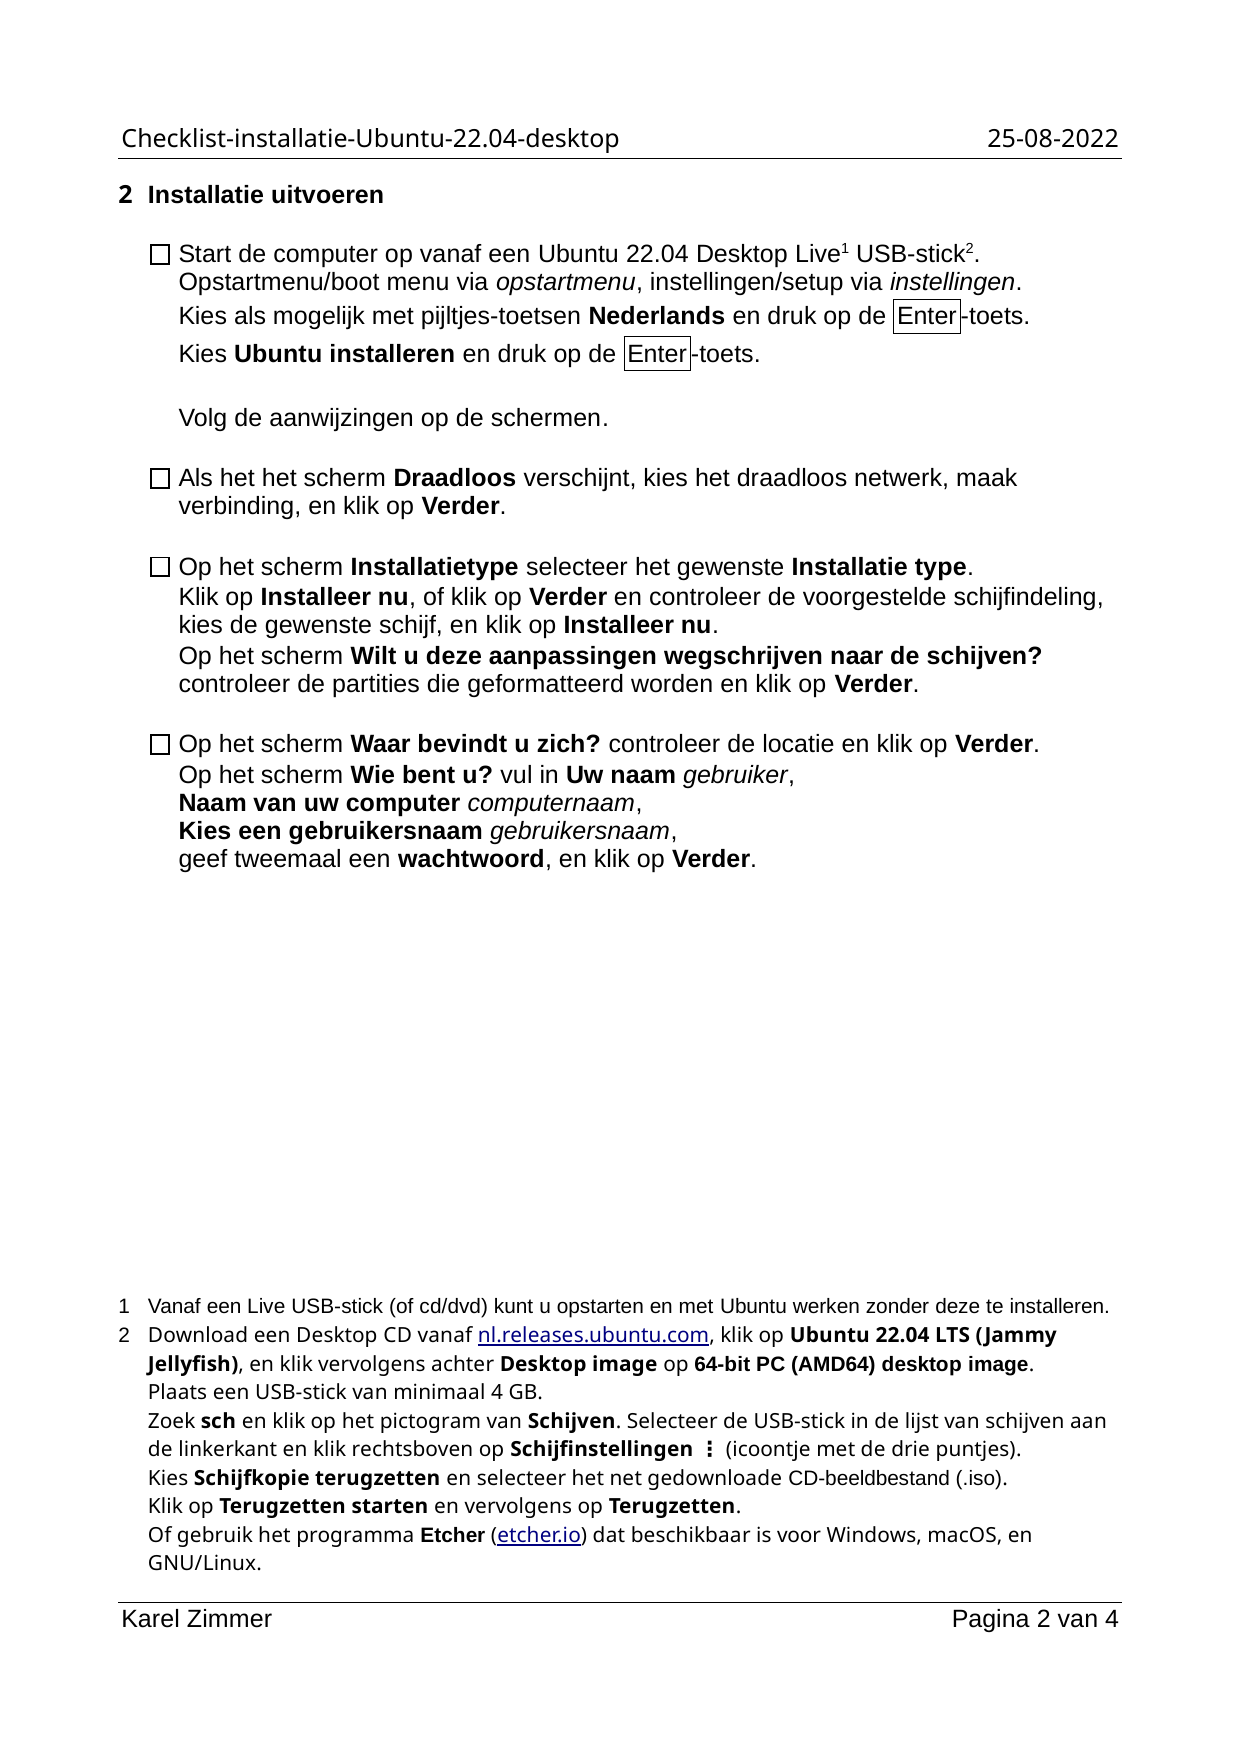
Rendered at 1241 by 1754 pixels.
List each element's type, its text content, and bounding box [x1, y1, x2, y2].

table_cell [141, 729, 177, 759]
table_cell [141, 372, 177, 402]
table_cell [141, 463, 177, 521]
table_cell Volg de aanwijzingen op de schermen. [177, 403, 1121, 433]
table_cell [141, 582, 177, 640]
table_cell [141, 521, 177, 552]
list Installatie uitvoeren [118, 177, 1122, 211]
table_cell [141, 403, 177, 433]
table_cell [177, 699, 1121, 729]
table_cell Klik op Installeer nu, of klik op Verder en controleer de voorgestelde schijfindeling, kies de gewenste schijf, en klik op Installeer nu. [177, 582, 1121, 640]
table_cell Als het het scherm Draadloos verschijnt, kies het draadloos netwerk, maak verbinding, en klik op Verder. [177, 463, 1121, 521]
table_cell [141, 759, 177, 874]
table_header [141, 239, 177, 297]
table_cell Op het scherm Wie bent u? vul in Uw naam gebruiker, Naam van uw computer computernaam, Kies een gebruikersnaam gebruikersnaam, geef tweemaal een wachtwoord, en klik op Verder. [177, 759, 1121, 874]
table_cell [141, 335, 177, 372]
table_cell [177, 521, 1121, 552]
table_cell Op het scherm Waar bevindt u zich? controleer de locatie en klik op Verder. [177, 729, 1121, 759]
table_cell [177, 433, 1121, 463]
table_cell [141, 699, 177, 729]
table_cell Kies Ubuntu installeren en druk op de Enter-toets. [177, 335, 1121, 372]
table_cell [141, 640, 177, 699]
table_cell [141, 298, 177, 335]
table_cell [177, 372, 1121, 402]
table_cell Op het scherm Installatietype selecteer het gewenste Installatie type. [177, 552, 1121, 582]
table_cell [141, 433, 177, 463]
table_header Start de computer op vanaf een Ubuntu 22.04 Desktop Live USB-stick. Opstartmenu/boot menu via opstartmenu, instellingen/setup via instellingen. [177, 239, 1121, 297]
table_cell Op het scherm Wilt u deze aanpassingen wegschrijven naar de schijven? controleer de partities die geformatteerd worden en klik op Verder. [177, 640, 1121, 699]
table_cell Kies als mogelijk met pijltjes-toetsen Nederlands en druk op de Enter-toets. [177, 298, 1121, 335]
table_cell [141, 552, 177, 582]
